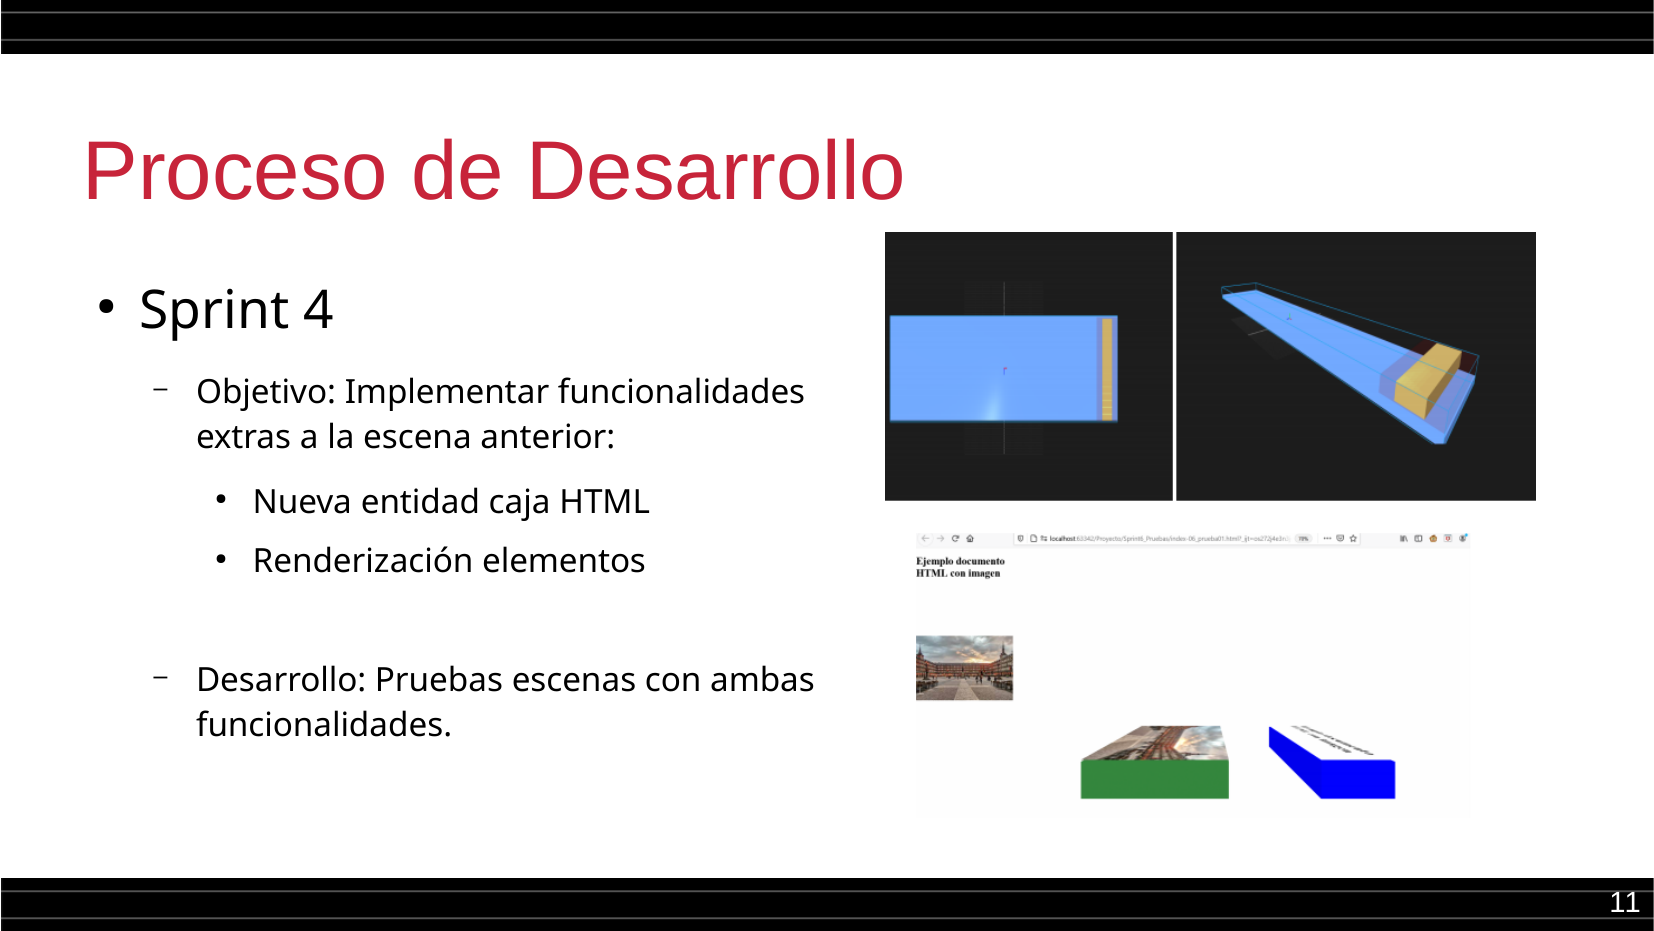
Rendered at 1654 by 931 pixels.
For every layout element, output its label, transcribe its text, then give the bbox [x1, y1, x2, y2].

picture [1, 878, 1654, 931]
picture [1, 0, 1654, 54]
picture [915, 531, 1505, 839]
list Sprint 4 Objetivo: Implementar funcionalidades extras a la escena anterior: Nueva entidad caja HTML Renderización elementos Desarrollo: Pruebas escenas con ambas funcionalidades. [82, 271, 827, 758]
title Proceso de Desarrollo [82, 92, 1571, 249]
picture [885, 232, 1536, 502]
